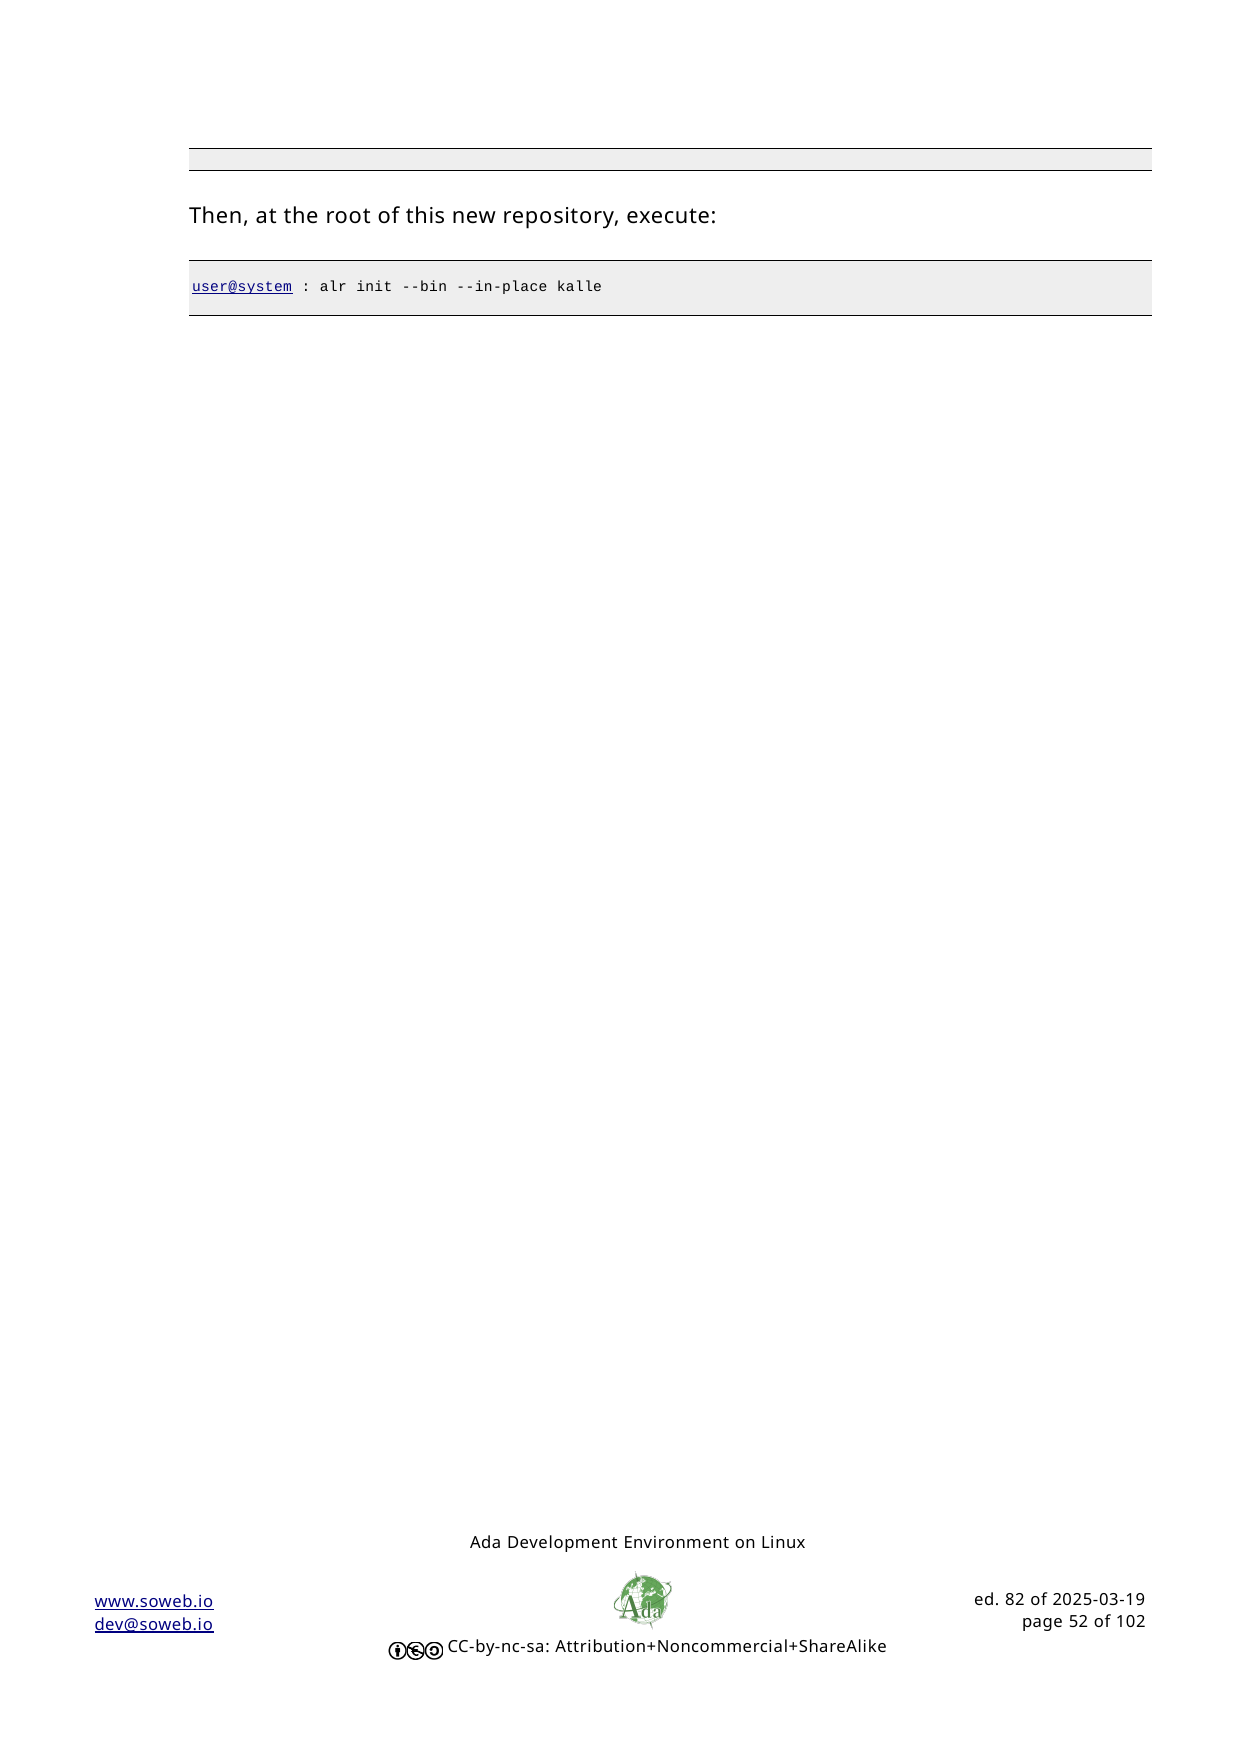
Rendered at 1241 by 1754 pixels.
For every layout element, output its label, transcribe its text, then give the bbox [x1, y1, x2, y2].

list user@system : alr init --bin --in-place kalle [189, 261, 1152, 315]
picture [388, 1642, 443, 1660]
text Then, at the root of this new repository, execute: [189, 200, 1152, 230]
picture [613, 1571, 672, 1630]
